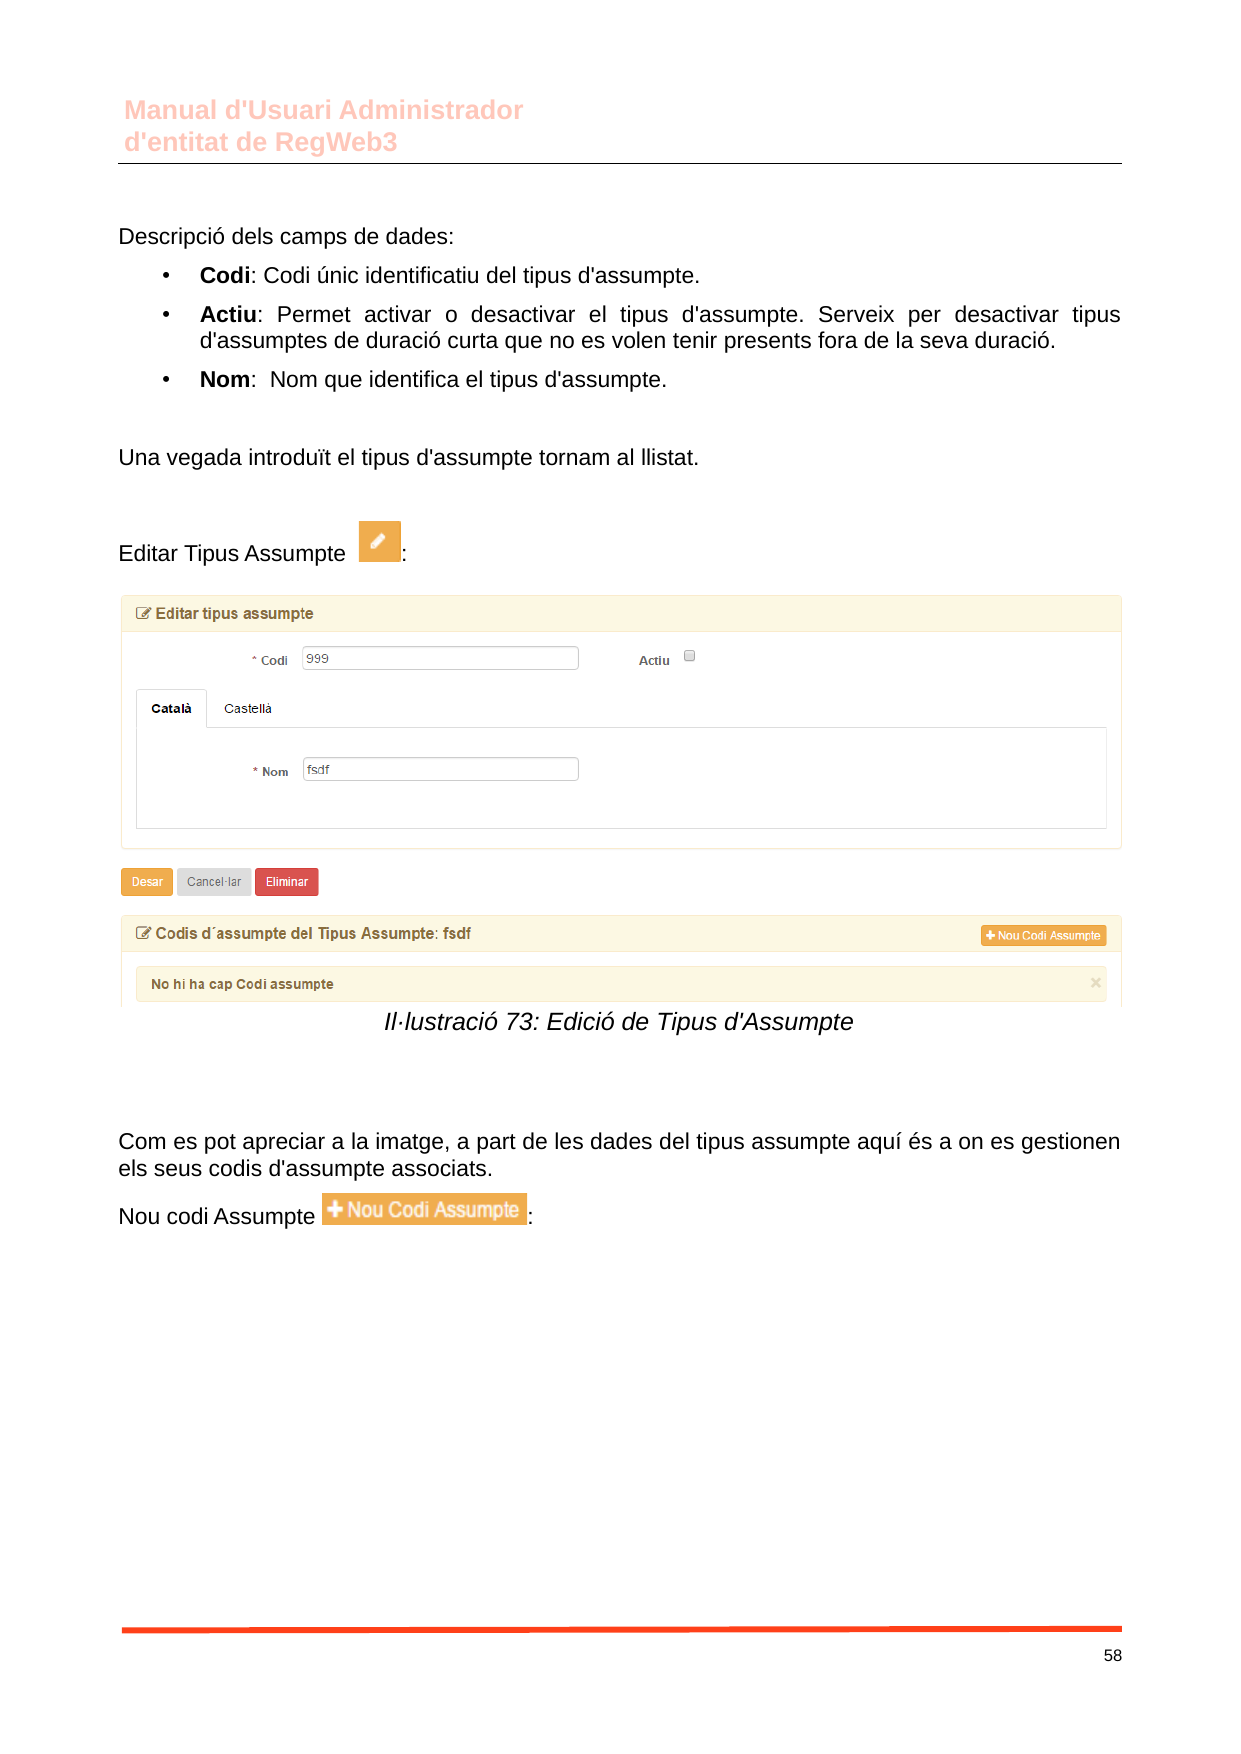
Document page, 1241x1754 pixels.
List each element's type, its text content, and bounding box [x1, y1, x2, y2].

list Codi: Codi únic identificatiu del tipus d'assumpte. [162, 262, 1122, 288]
list Nom: Nom que identifica el tipus d'assumpte. [162, 366, 1122, 393]
text Editar Tipus Assumpte : [118, 522, 1122, 566]
picture [358, 521, 401, 562]
text Descripció dels camps de dades: [118, 223, 1122, 250]
text Una vegada introduït el tipus d'assumpte tornam al llistat. [118, 444, 1122, 470]
text Il·lustració 73: Edició de Tipus d'Assumpte [118, 1007, 1122, 1036]
text Com es pot apreciar a la imatge, a part de les dades del tipus assumpte aquí és a on es gestionen els seus codis d'assumpte associats. [118, 1128, 1122, 1181]
text Nou codi Assumpte : [118, 1193, 1122, 1230]
list Actiu: Permet activar o desactivar el tipus d'assumpte. Serveix per desactivar tipus d'assumptes de duració curta que no es volen tenir presents fora de la seva duració. [162, 301, 1122, 354]
